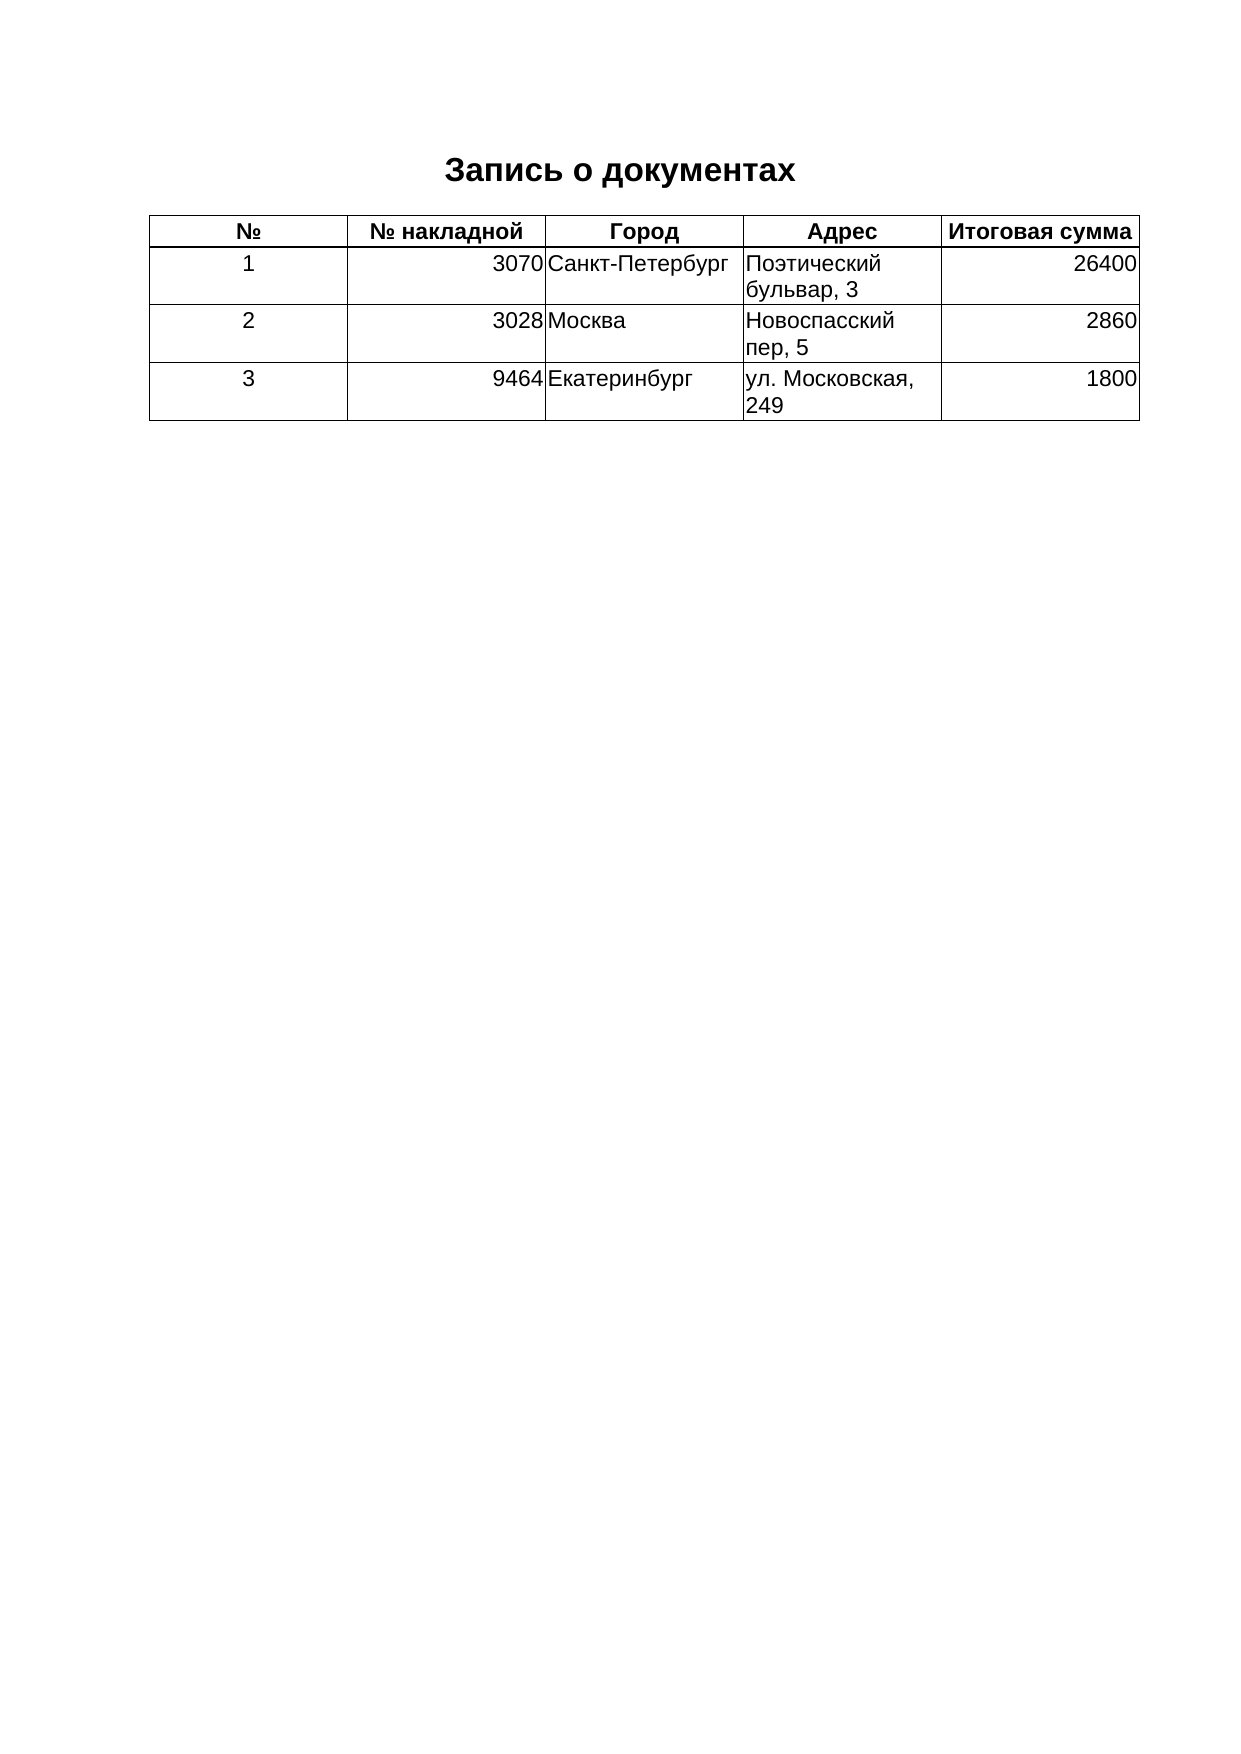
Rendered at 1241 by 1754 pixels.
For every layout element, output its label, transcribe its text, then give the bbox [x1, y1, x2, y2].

table_cell 3 [150, 363, 347, 420]
table_header Город [546, 216, 743, 246]
table_cell Санкт-Петербург [546, 248, 743, 304]
table_cell 2860 [942, 305, 1139, 362]
table_header № [150, 216, 347, 246]
table_cell ул. Московская, 249 [744, 363, 941, 420]
table_cell Поэтический бульвар, 3 [744, 248, 941, 304]
table_cell 2 [150, 305, 347, 362]
table_cell 26400 [942, 248, 1139, 304]
text Запись о документах [150, 150, 1090, 188]
table_cell 3070 [348, 248, 545, 304]
table_cell 1800 [942, 363, 1139, 420]
table_cell Новоспасский пер, 5 [744, 305, 941, 362]
table_cell 3028 [348, 305, 545, 362]
table_header Итоговая сумма [942, 216, 1139, 246]
table_cell 9464 [348, 363, 545, 420]
table_header Адрес [744, 216, 941, 246]
table_cell 1 [150, 248, 347, 304]
table_header № накладной [348, 216, 545, 246]
table_cell Екатеринбург [546, 363, 743, 420]
table_cell Москва [546, 305, 743, 362]
